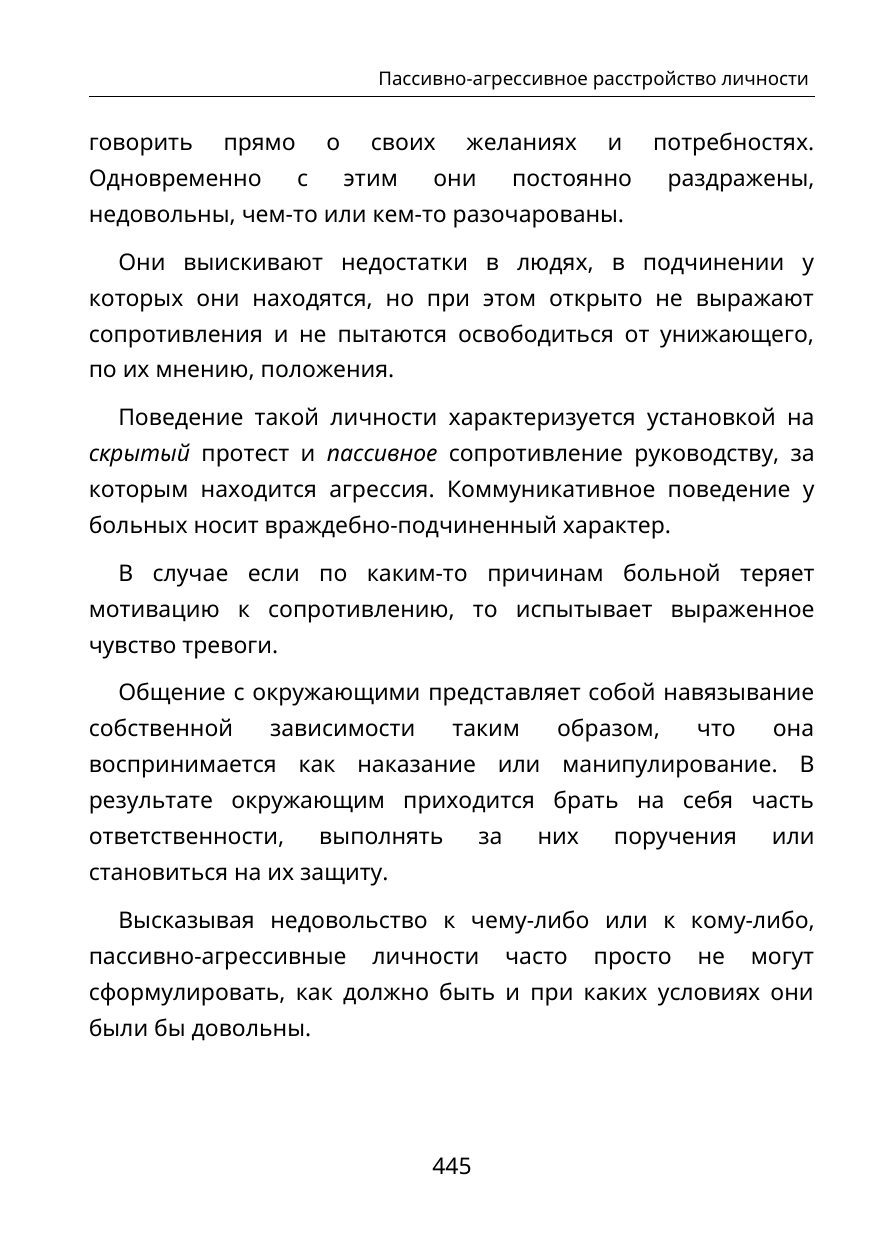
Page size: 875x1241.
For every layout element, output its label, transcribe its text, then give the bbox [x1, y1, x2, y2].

text В случае если по каким-то причинам больной теряет мотивацию к сопротивлению, то испытывает выраженное чувство тревоги. [88, 557, 815, 660]
text Общение с окружающими представляет собой навязывание собственной зависимости таким образом, что она воспринимается как наказание или манипулирование. В результате окружающим приходится брать на себя часть ответственности, выполнять за них поручения или становиться на их защиту. [88, 676, 815, 887]
text говорить прямо о своих желаниях и потребностях. Одновременно с этим они постоянно раздражены, недовольны, чем-то или кем-то разочарованы. [88, 126, 815, 229]
text Высказывая недовольство к чему-либо или к кому-либо, пассивно-агрессивные личности часто просто не могут сформулировать, как должно быть и при каких условиях они были бы довольны. [88, 904, 815, 1043]
text Они выискивают недостатки в людях, в подчинении у которых они находятся, но при этом открыто не выражают сопротивления и не пытаются освободиться от унижающего, по их мнению, положения. [88, 246, 815, 385]
text Поведение такой личности характеризуется установкой на скрытый протест и пассивное сопротивление руководству, за которым находится агрессия. Коммуникативное поведение у больных носит враждебно-подчиненный характер. [88, 401, 815, 540]
